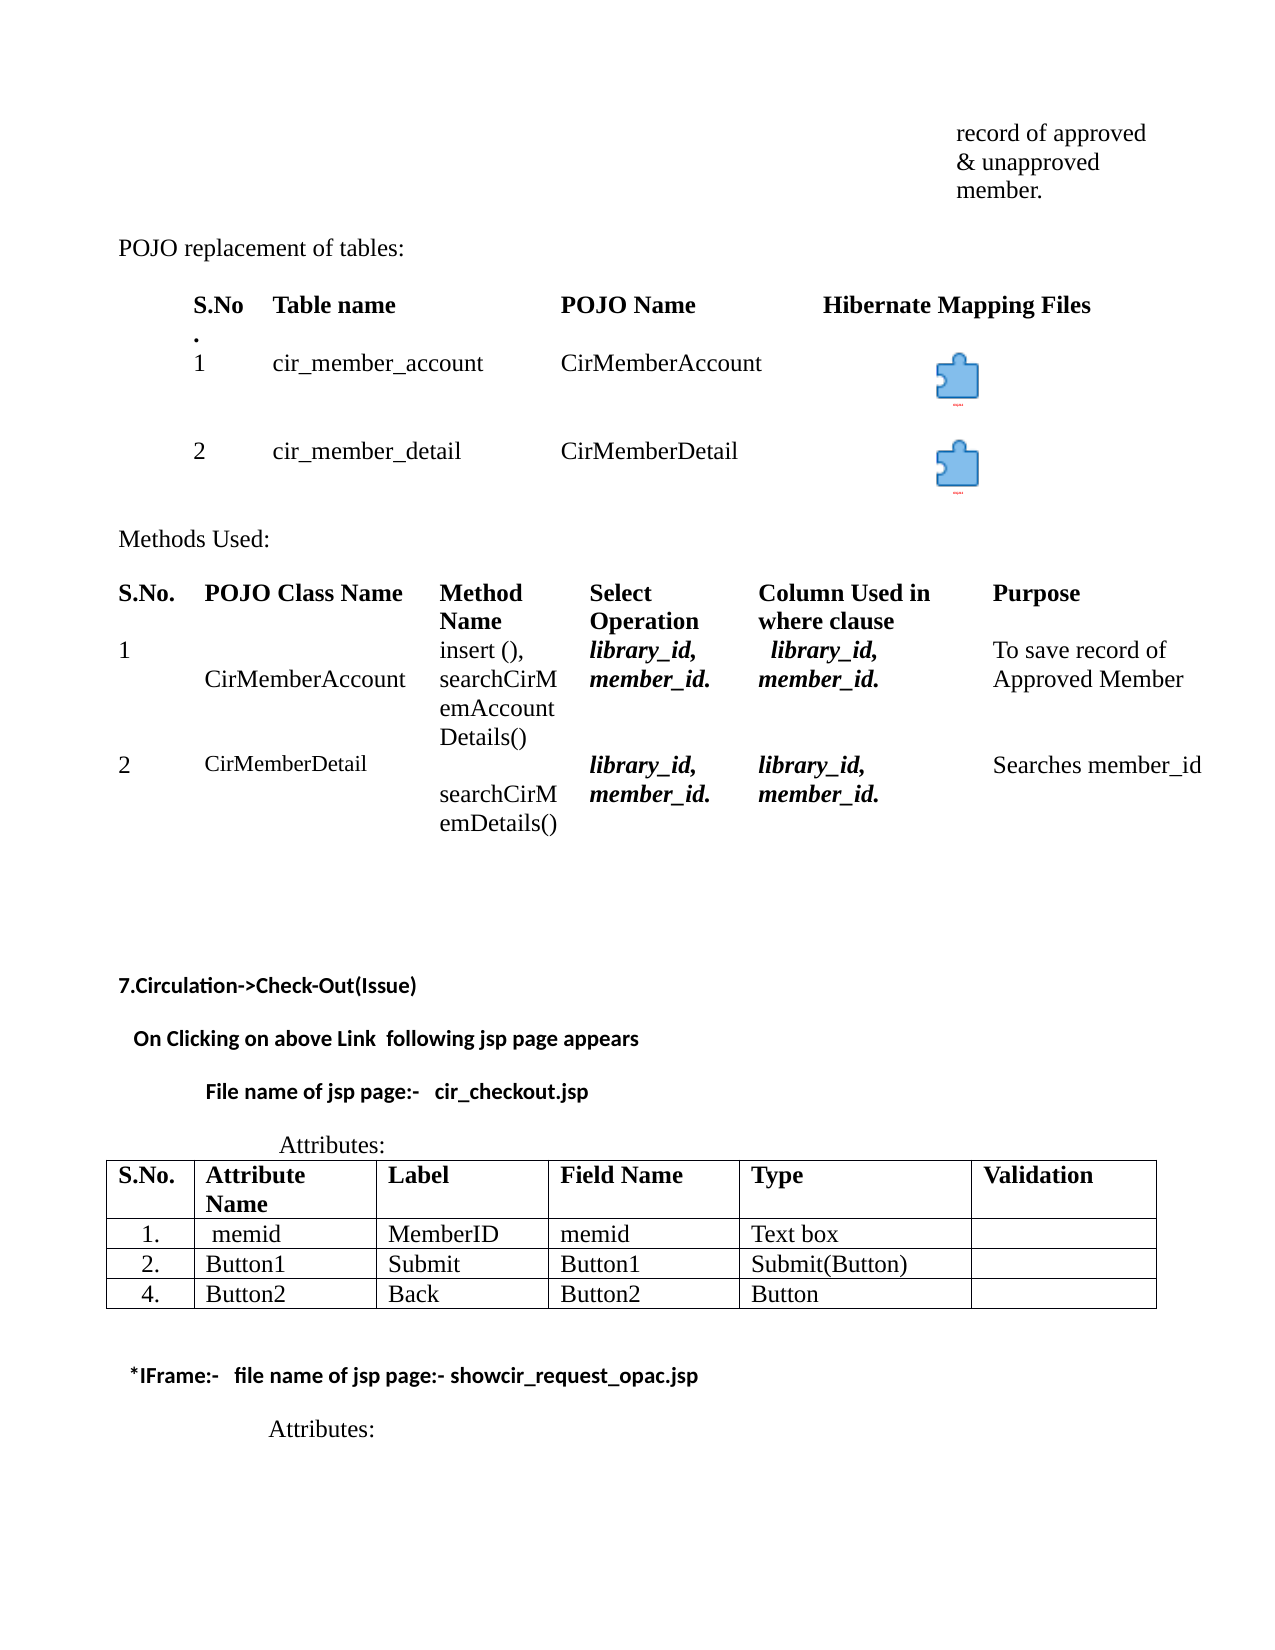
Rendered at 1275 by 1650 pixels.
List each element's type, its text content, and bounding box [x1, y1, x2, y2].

table_header Field Name [549, 1161, 739, 1218]
table_cell CirMemberAccount [549, 348, 812, 436]
table_cell CirMemberDetail [193, 750, 428, 865]
table_cell 1 [182, 348, 261, 436]
text Attributes: [268, 1131, 1157, 1159]
table_cell MemberID [377, 1219, 548, 1248]
table_cell Submit(Button) [740, 1249, 971, 1278]
table_cell Button2 [195, 1279, 376, 1307]
table_cell Button1 [195, 1249, 376, 1278]
table_cell searchCirMemDetails() [428, 750, 578, 865]
table_cell insert (), searchCirMemAccountDetails() [428, 635, 578, 750]
table_cell 2 [182, 436, 261, 524]
table_cell 1. [107, 1219, 194, 1248]
table_header Label [377, 1161, 548, 1218]
table_header S.No. [107, 578, 193, 635]
table_cell 2. [107, 1249, 194, 1278]
table_header POJO Name [549, 291, 812, 348]
table_cell Submit [377, 1249, 548, 1278]
table_cell Button [740, 1279, 971, 1307]
table_cell Button2 [549, 1279, 739, 1307]
table_header Attribute Name [195, 1161, 376, 1218]
table_header Type [740, 1161, 971, 1218]
table_cell Button1 [549, 1249, 739, 1278]
table_cell Searches member_id [981, 750, 1218, 865]
table_cell [182, 118, 261, 204]
table_header POJO Class Name [193, 578, 428, 635]
table_cell [812, 436, 1104, 524]
table_cell 1 [107, 635, 193, 750]
table_cell Text box [740, 1219, 971, 1248]
table_header Column Used in where clause [747, 578, 981, 635]
table_cell [261, 118, 519, 204]
table_cell CirMemberAccount [193, 635, 428, 750]
text Methods Used: [118, 524, 1157, 552]
text 7.Circulation->Check-Out(Issue) [118, 971, 1157, 999]
table_cell [812, 348, 1104, 436]
list POJO replacement of tables: [118, 233, 1157, 262]
table_header Select Operation [578, 578, 747, 635]
table_cell cir_member_detail [261, 436, 549, 524]
table_header S.No. [182, 291, 261, 348]
table_header S.No. [107, 1161, 194, 1218]
table_cell library_id, member_id. [578, 635, 747, 750]
text Attributes: [268, 1414, 1157, 1443]
table_cell To save record of Approved Member [981, 635, 1218, 750]
table_cell library_id, member_id. [747, 750, 981, 865]
table_header Hibernate Mapping Files [812, 291, 1104, 348]
table_cell 2 [107, 750, 193, 865]
table_header Table name [261, 291, 549, 348]
table_cell 4. [107, 1279, 194, 1307]
table_cell [972, 1219, 1156, 1248]
table_cell cir_member_account [261, 348, 549, 436]
text File name of jsp page:- cir_checkout.jsp [118, 1077, 1157, 1106]
table_cell [972, 1249, 1156, 1278]
text On Clicking on above Link following jsp page appears [118, 1024, 1157, 1052]
table_header Method Name [428, 578, 578, 635]
table_cell record of approved & unapproved member. [945, 118, 1168, 204]
table_cell CirMemberDetail [549, 436, 812, 524]
table_cell Back [377, 1279, 548, 1307]
table_header Validation [972, 1161, 1156, 1218]
table_cell [972, 1279, 1156, 1307]
table_cell [520, 118, 945, 204]
table_cell library_id, member_id. [747, 635, 981, 750]
text *IFrame:- file name of jsp page:- showcir_request_opac.jsp [118, 1362, 1157, 1389]
table_header Purpose [981, 578, 1218, 635]
table_cell library_id, member_id. [578, 750, 747, 865]
table_cell memid [195, 1219, 376, 1248]
table_cell memid [549, 1219, 739, 1248]
